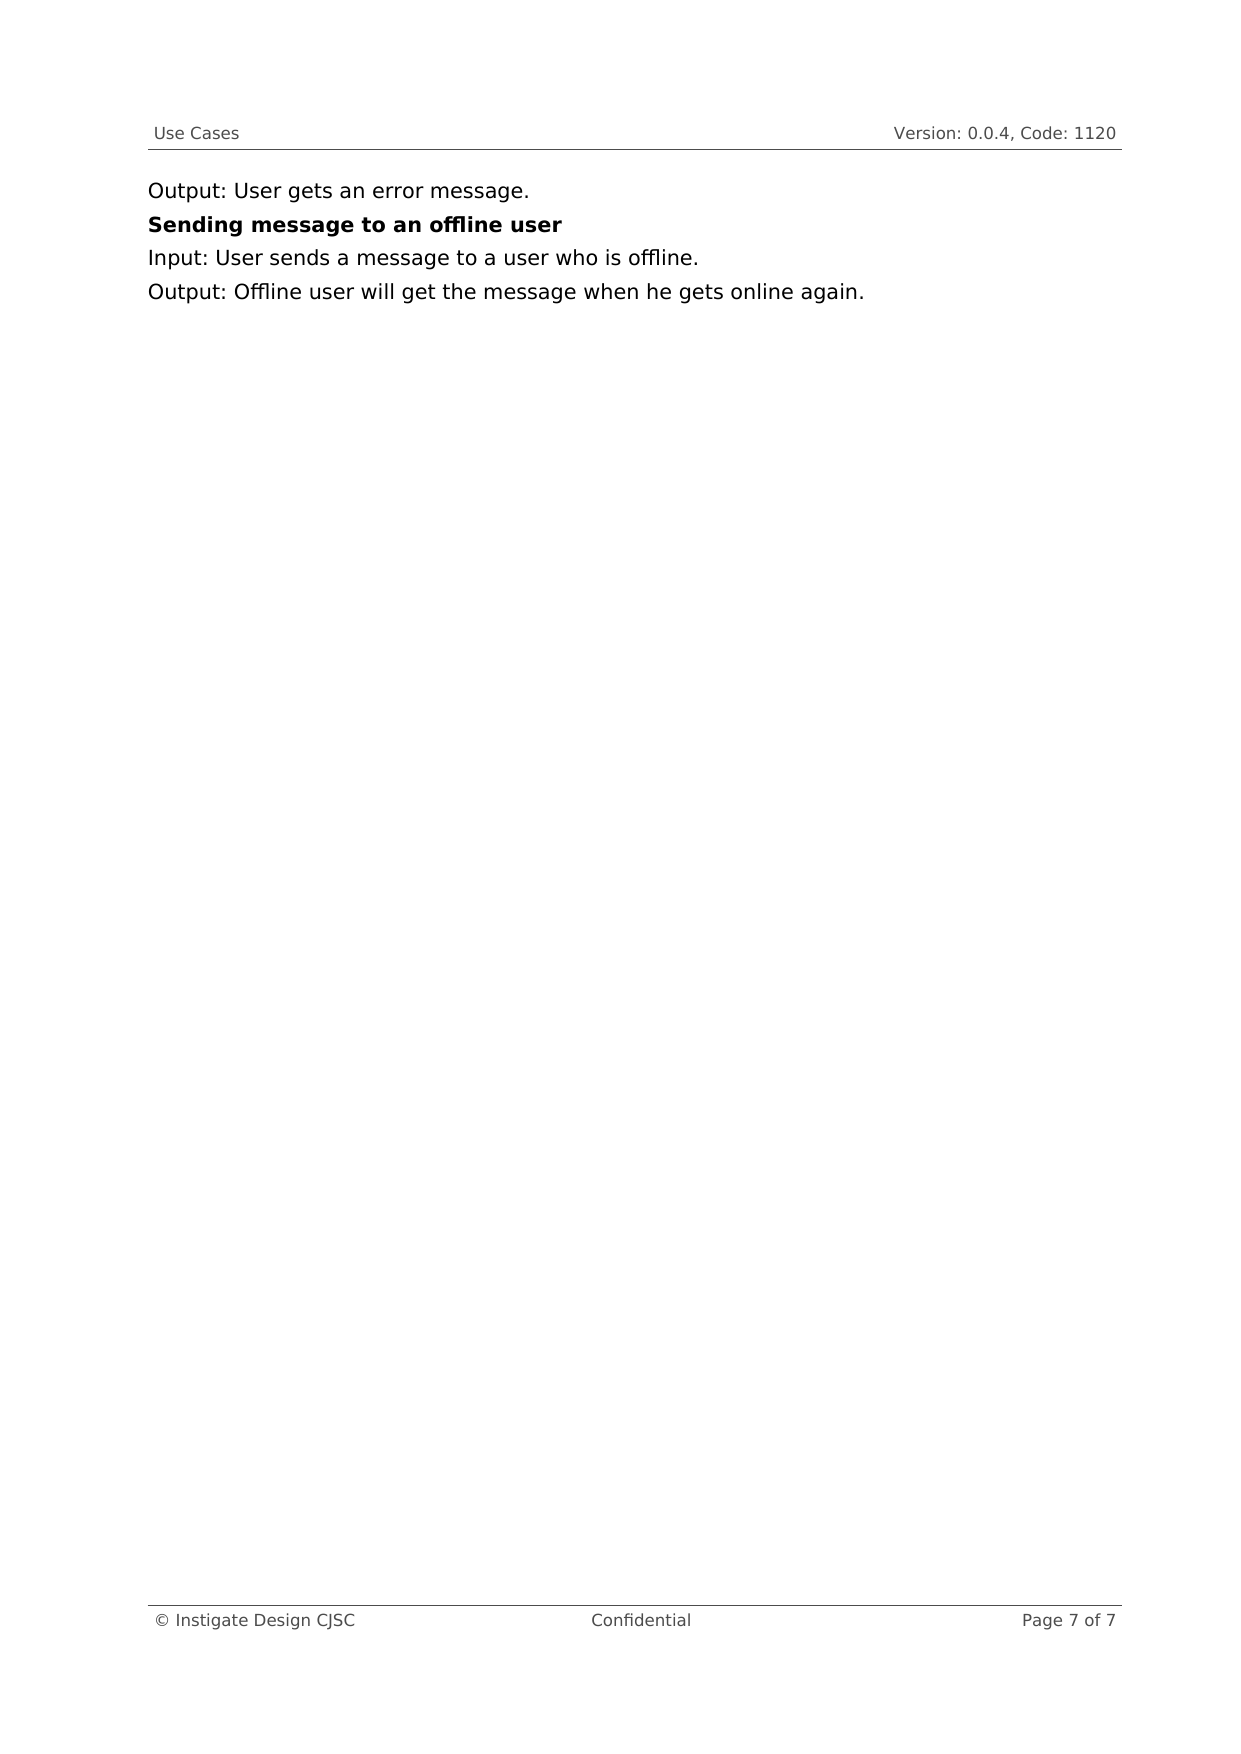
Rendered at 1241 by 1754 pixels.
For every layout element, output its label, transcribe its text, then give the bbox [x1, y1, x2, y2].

text Sending message to an offline user [148, 213, 1122, 237]
text Output: User gets an error message. [148, 179, 1122, 203]
text Output: Offline user will get the message when he gets online again. [148, 280, 1122, 304]
text Input: User sends a message to a user who is offline. [148, 246, 1122, 271]
